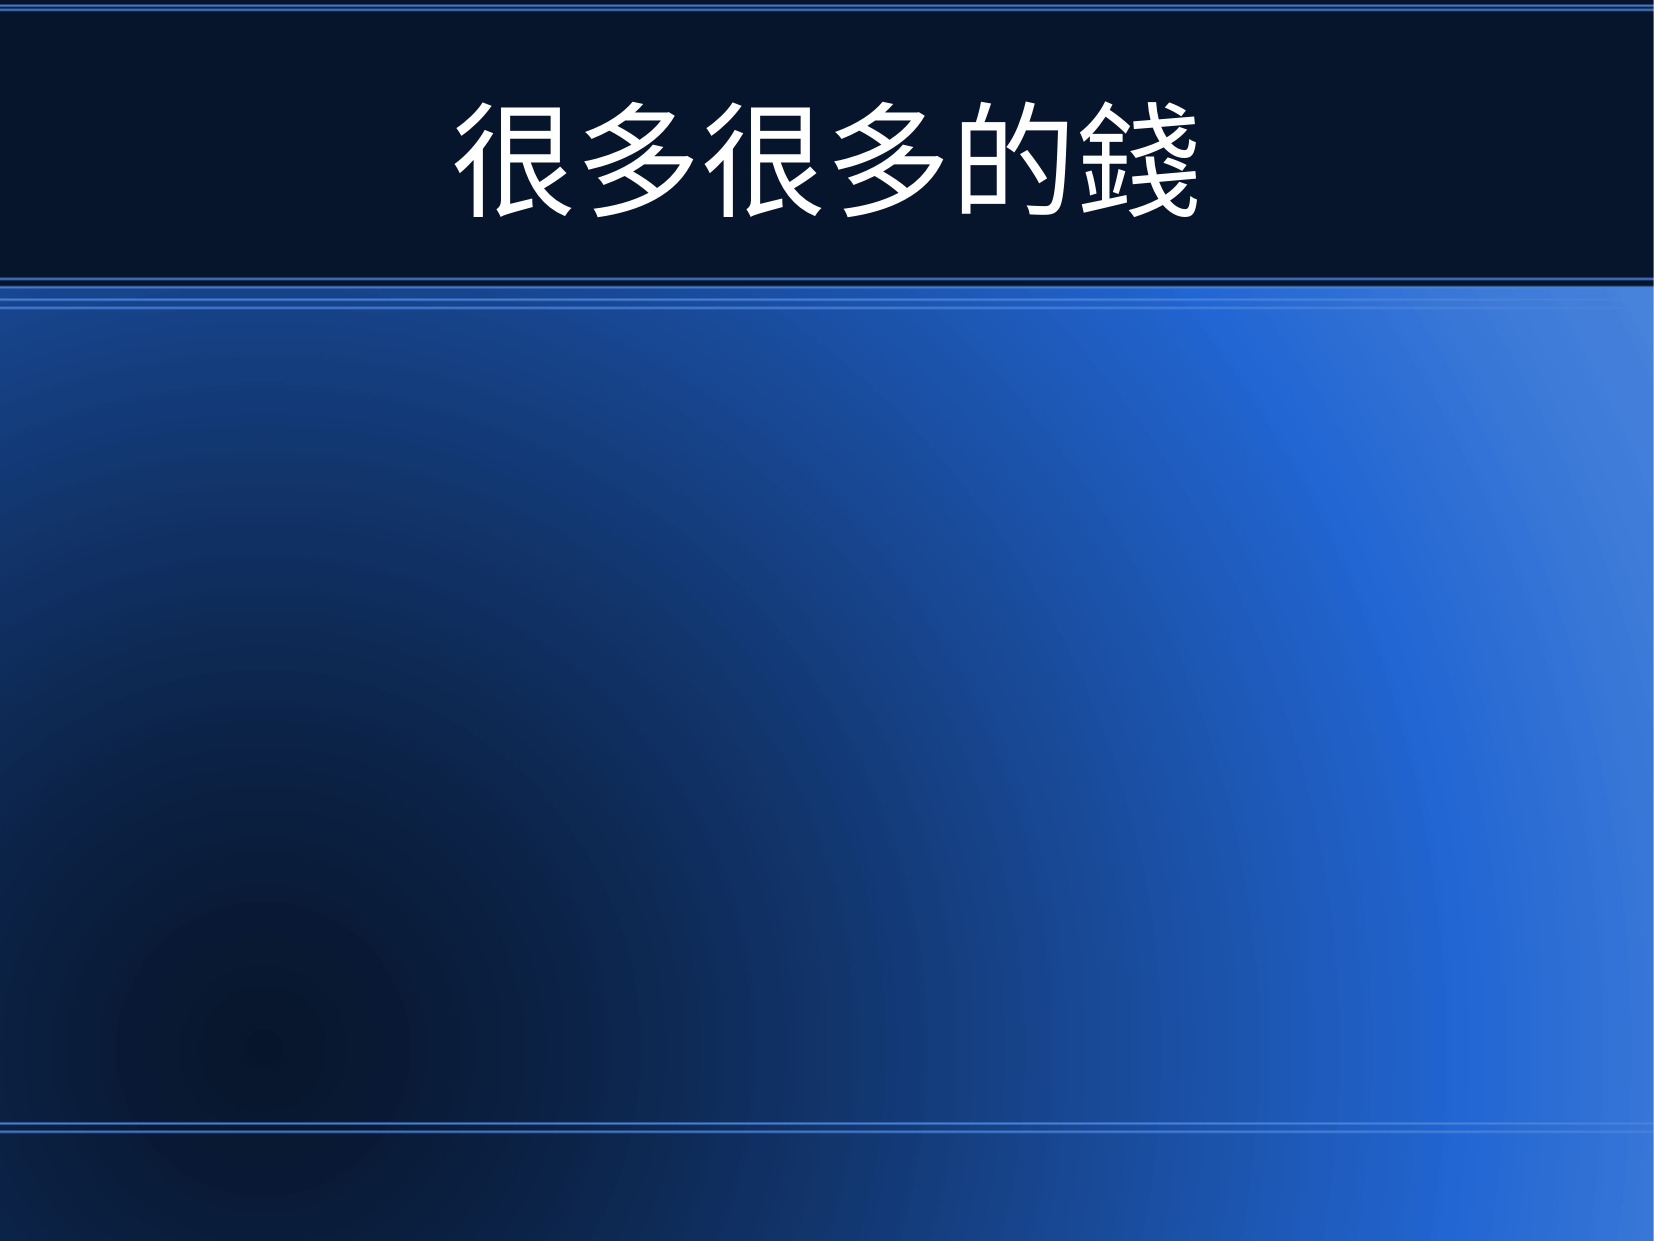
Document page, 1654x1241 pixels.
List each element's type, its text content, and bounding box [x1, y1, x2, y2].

title 很多很多的錢 [82, 49, 1571, 257]
picture [0, 0, 1654, 1241]
